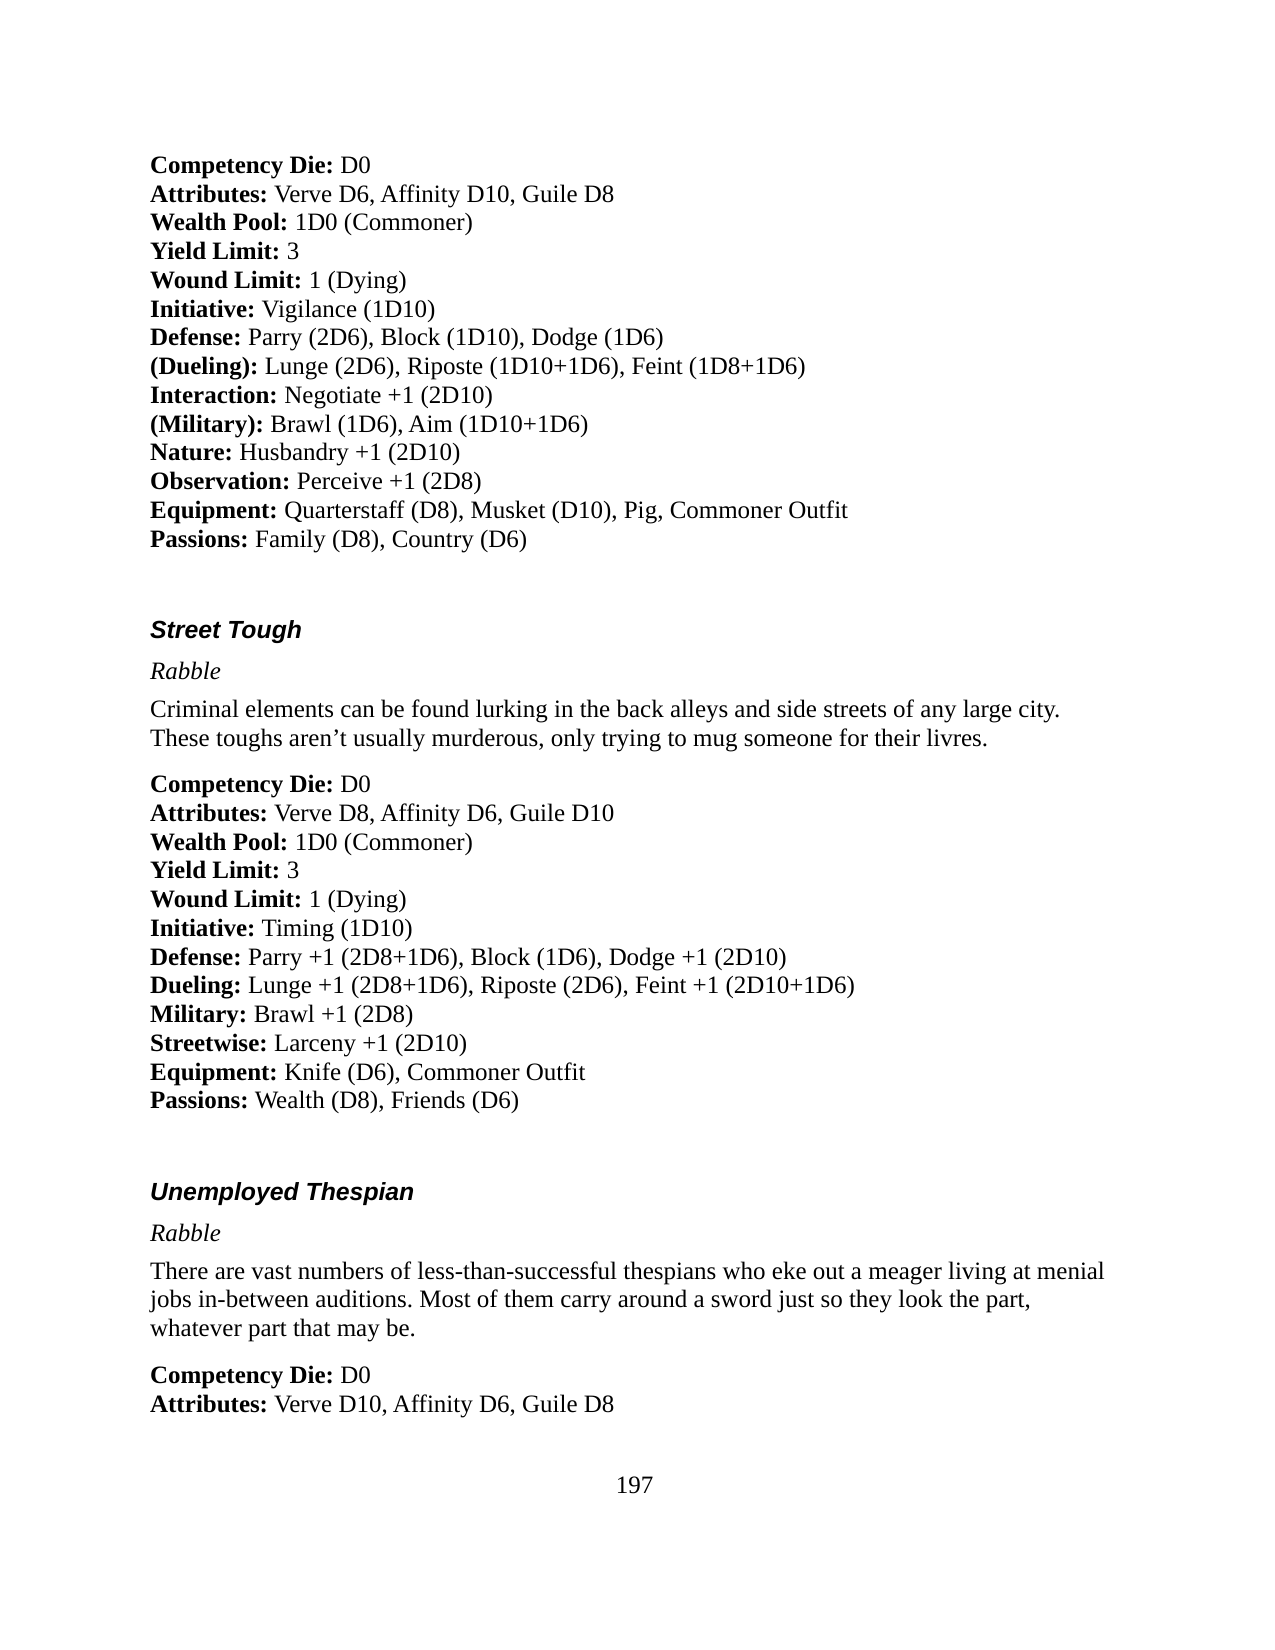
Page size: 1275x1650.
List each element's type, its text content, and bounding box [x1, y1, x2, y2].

text Criminal elements can be found lurking in the back alleys and side streets of any large city. These toughs aren’t usually murderous, only trying to mug someone for their livres. [150, 694, 1125, 751]
subtitle Street Tough [150, 615, 1125, 644]
subtitle Unemployed Thespian [150, 1177, 1125, 1206]
text There are vast numbers of less-than-successful thespians who eke out a meager living at menial jobs in-between auditions. Most of them carry around a sword just so they look the part, whatever part that may be. [150, 1256, 1125, 1342]
text Competency Die: D0 Attributes: Verve D10, Affinity D6, Guile D8 [150, 1360, 1125, 1417]
text Rabble [150, 656, 1125, 685]
text Rabble [150, 1218, 1125, 1247]
text Competency Die: D0 Attributes: Verve D6, Affinity D10, Guile D8 Wealth Pool: 1D0 (Commoner) Yield Limit: 3 Wound Limit: 1 (Dying) Initiative: Vigilance (1D10) Defense: Parry (2D6), Block (1D10), Dodge (1D6) (Dueling): Lunge (2D6), Riposte (1D10+1D6), Feint (1D8+1D6) Interaction: Negotiate +1 (2D10) (Military): Brawl (1D6), Aim (1D10+1D6) Nature: Husbandry +1 (2D10) Observation: Perceive +1 (2D8) Equipment: Quarterstaff (D8), Musket (D10), Pig, Commoner Outfit Passions: Family (D8), Country (D6) [150, 150, 1125, 581]
text Competency Die: D0 Attributes: Verve D8, Affinity D6, Guile D10 Wealth Pool: 1D0 (Commoner) Yield Limit: 3 Wound Limit: 1 (Dying) Initiative: Timing (1D10) Defense: Parry +1 (2D8+1D6), Block (1D6), Dodge +1 (2D10) Dueling: Lunge +1 (2D8+1D6), Riposte (2D6), Feint +1 (2D10+1D6) Military: Brawl +1 (2D8) Streetwise: Larceny +1 (2D10) Equipment: Knife (D6), Commoner Outfit Passions: Wealth (D8), Friends (D6) [150, 769, 1125, 1143]
